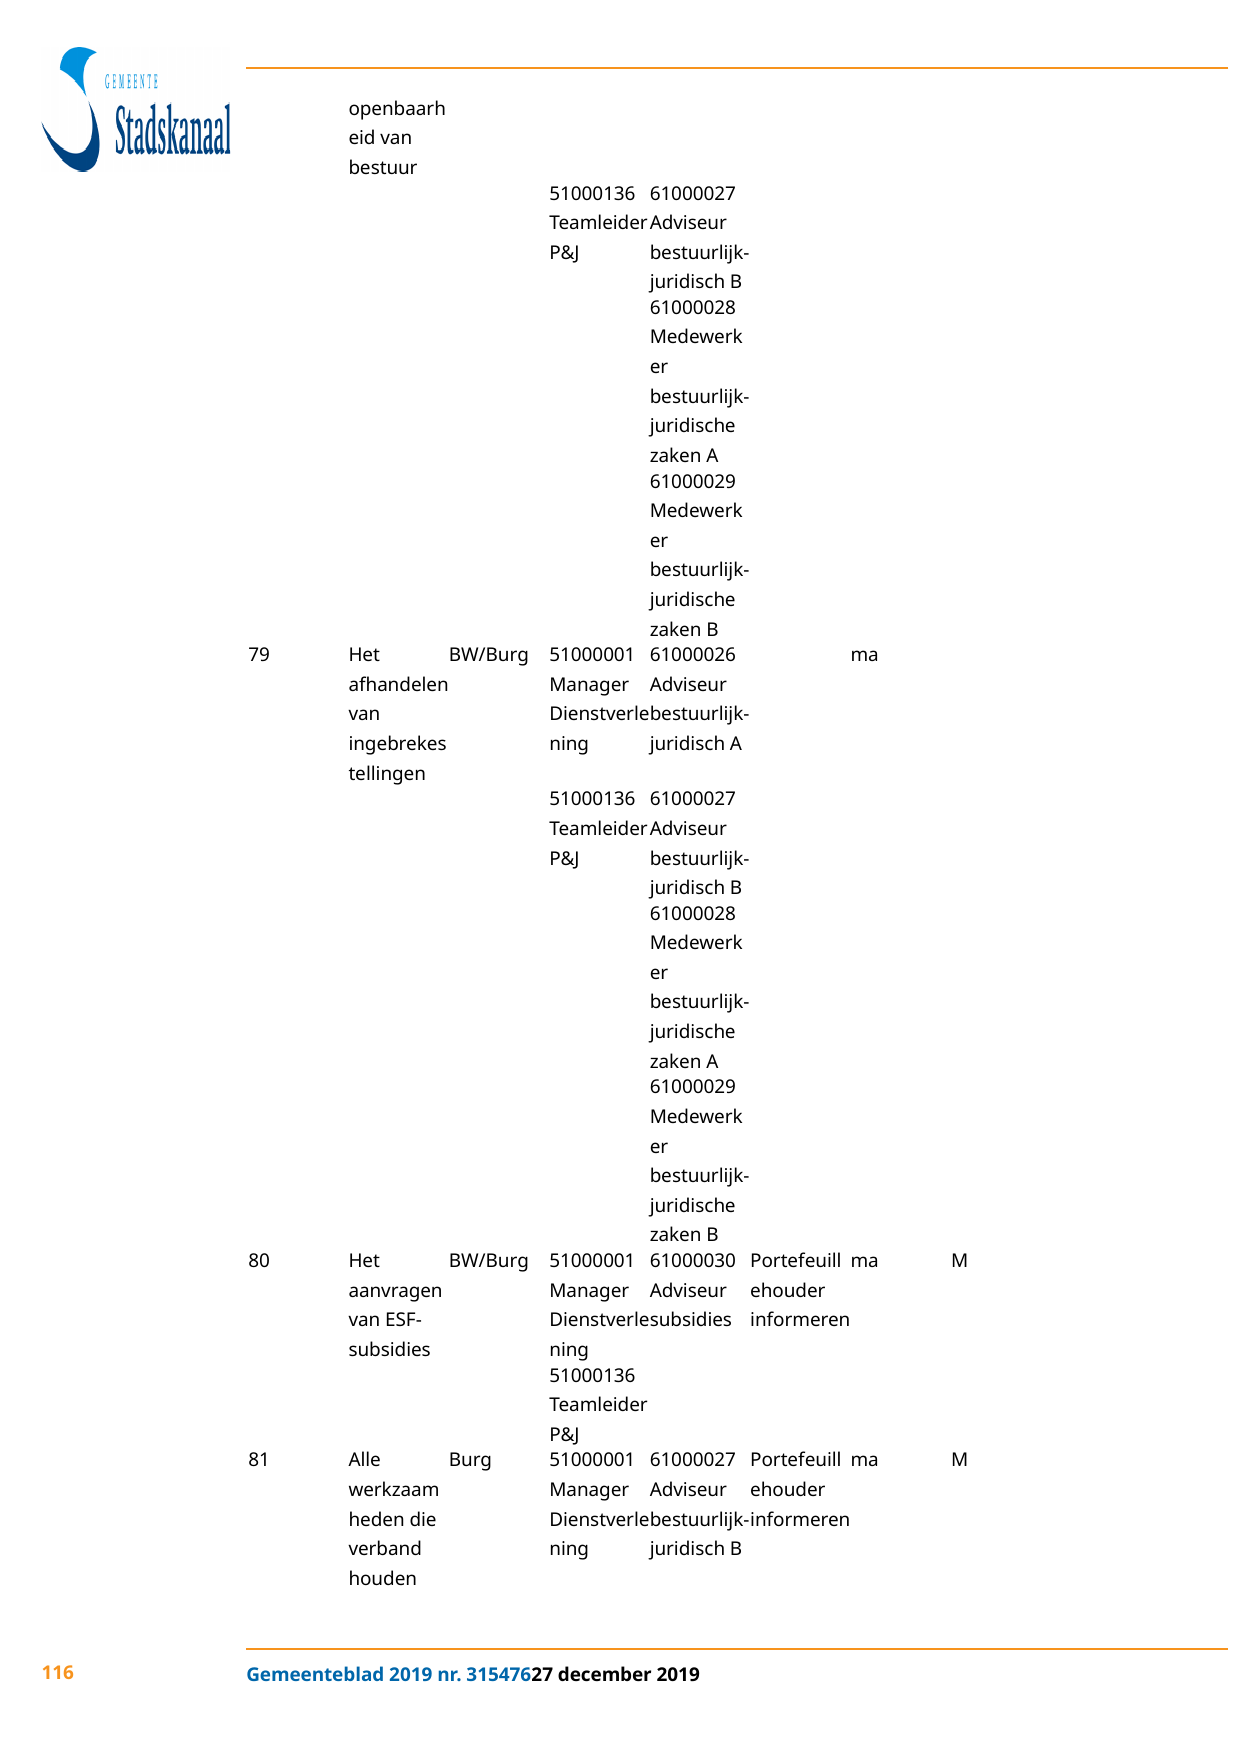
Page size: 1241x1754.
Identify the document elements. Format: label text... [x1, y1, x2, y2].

table_cell [750, 641, 850, 786]
table_cell [1051, 1074, 1152, 1247]
table_cell ma [850, 1247, 951, 1362]
table_cell [750, 294, 850, 468]
table_cell [750, 900, 850, 1074]
table_cell [449, 180, 549, 294]
table_cell 51000136 Teamleider P&J [549, 1362, 649, 1447]
table_cell [951, 641, 1051, 786]
table_cell [850, 900, 951, 1074]
table_cell [951, 1362, 1051, 1447]
table_cell Portefeuillehouder informeren [750, 1247, 850, 1362]
table_cell [449, 294, 549, 468]
table_cell [750, 468, 850, 641]
table_cell 51000001 Manager Dienstverlening [549, 1247, 649, 1362]
table_cell [248, 468, 348, 641]
table_cell [449, 1074, 549, 1247]
table_cell [750, 95, 850, 180]
table_cell openbaarheid van bestuur [348, 95, 449, 180]
table_cell [449, 786, 549, 900]
table_cell [348, 468, 449, 641]
table_cell [248, 900, 348, 1074]
table_cell [248, 95, 348, 180]
table_cell 61000029 Medewerker bestuurlijk-juridische zaken B [650, 468, 750, 641]
table_cell [1051, 180, 1152, 294]
table_cell 81 [248, 1447, 348, 1591]
table_cell [549, 900, 649, 1074]
table_cell [248, 1074, 348, 1247]
table_cell M [951, 1447, 1051, 1591]
table_cell [951, 786, 1051, 900]
table_cell 51000001 Manager Dienstverlening [549, 1447, 649, 1591]
table_cell Alle werkzaamheden die verband houden [348, 1447, 449, 1591]
table_cell Het afhandelen van ingebrekestellingen [348, 641, 449, 786]
table_cell [1051, 468, 1152, 641]
table_cell [348, 1362, 449, 1447]
table_cell 61000028 Medewerker bestuurlijk-juridische zaken A [650, 900, 750, 1074]
table_cell M [951, 1247, 1051, 1362]
table_cell [1051, 1362, 1152, 1447]
table_cell ma [850, 641, 951, 786]
table_cell [750, 1362, 850, 1447]
table_cell [951, 95, 1051, 180]
table_cell [449, 468, 549, 641]
table_cell [1051, 1447, 1152, 1591]
table_cell [549, 1074, 649, 1247]
table_cell [248, 1362, 348, 1447]
table_cell [750, 786, 850, 900]
table_cell [449, 95, 549, 180]
table_cell [549, 95, 649, 180]
table_cell 61000027 Adviseur bestuurlijk-juridisch B [650, 180, 750, 294]
table_cell 61000027 Adviseur bestuurlijk-juridisch B [650, 1447, 750, 1591]
table_cell ma [850, 1447, 951, 1591]
table_cell [951, 180, 1051, 294]
table_cell [951, 1074, 1051, 1247]
table_cell [549, 294, 649, 468]
table_cell [1051, 641, 1152, 786]
table_cell [449, 1362, 549, 1447]
table_cell [348, 786, 449, 900]
table_cell BW/Burg [449, 1247, 549, 1362]
table_cell [850, 95, 951, 180]
table_cell 51000001 Manager Dienstverlening [549, 641, 649, 786]
table_cell [951, 900, 1051, 1074]
table_cell [348, 180, 449, 294]
table_cell [1051, 1247, 1152, 1362]
table_cell [850, 786, 951, 900]
table_cell 51000136 Teamleider P&J [549, 180, 649, 294]
table_cell [850, 294, 951, 468]
table_cell 51000136 Teamleider P&J [549, 786, 649, 900]
table_cell [850, 1362, 951, 1447]
picture [41, 47, 231, 172]
table_cell [951, 294, 1051, 468]
table_cell [750, 180, 850, 294]
table_cell [1051, 95, 1152, 180]
table_cell 61000029 Medewerker bestuurlijk-juridische zaken B [650, 1074, 750, 1247]
table_cell [1051, 294, 1152, 468]
table_cell Portefeuillehouder informeren [750, 1447, 850, 1591]
table_cell [650, 1362, 750, 1447]
table_cell [951, 468, 1051, 641]
table_cell 61000030 Adviseur subsidies [650, 1247, 750, 1362]
table_cell [850, 1074, 951, 1247]
table_cell [348, 294, 449, 468]
table_cell BW/Burg [449, 641, 549, 786]
table_cell 61000026 Adviseur bestuurlijk-juridisch A [650, 641, 750, 786]
table_cell 61000028 Medewerker bestuurlijk-juridische zaken A [650, 294, 750, 468]
table_cell [1051, 900, 1152, 1074]
table_cell [1051, 786, 1152, 900]
table_cell [549, 468, 649, 641]
table_cell [850, 468, 951, 641]
table_cell [248, 180, 348, 294]
table_cell [348, 1074, 449, 1247]
table_cell [650, 95, 750, 180]
table_cell [348, 900, 449, 1074]
table_cell 61000027 Adviseur bestuurlijk-juridisch B [650, 786, 750, 900]
table_cell 79 [248, 641, 348, 786]
table_cell [248, 294, 348, 468]
table_cell [850, 180, 951, 294]
table_cell 80 [248, 1247, 348, 1362]
table_cell [248, 786, 348, 900]
table_cell [449, 900, 549, 1074]
table_cell Burg [449, 1447, 549, 1591]
table_cell Het aanvragen van ESF-subsidies [348, 1247, 449, 1362]
table_cell [750, 1074, 850, 1247]
